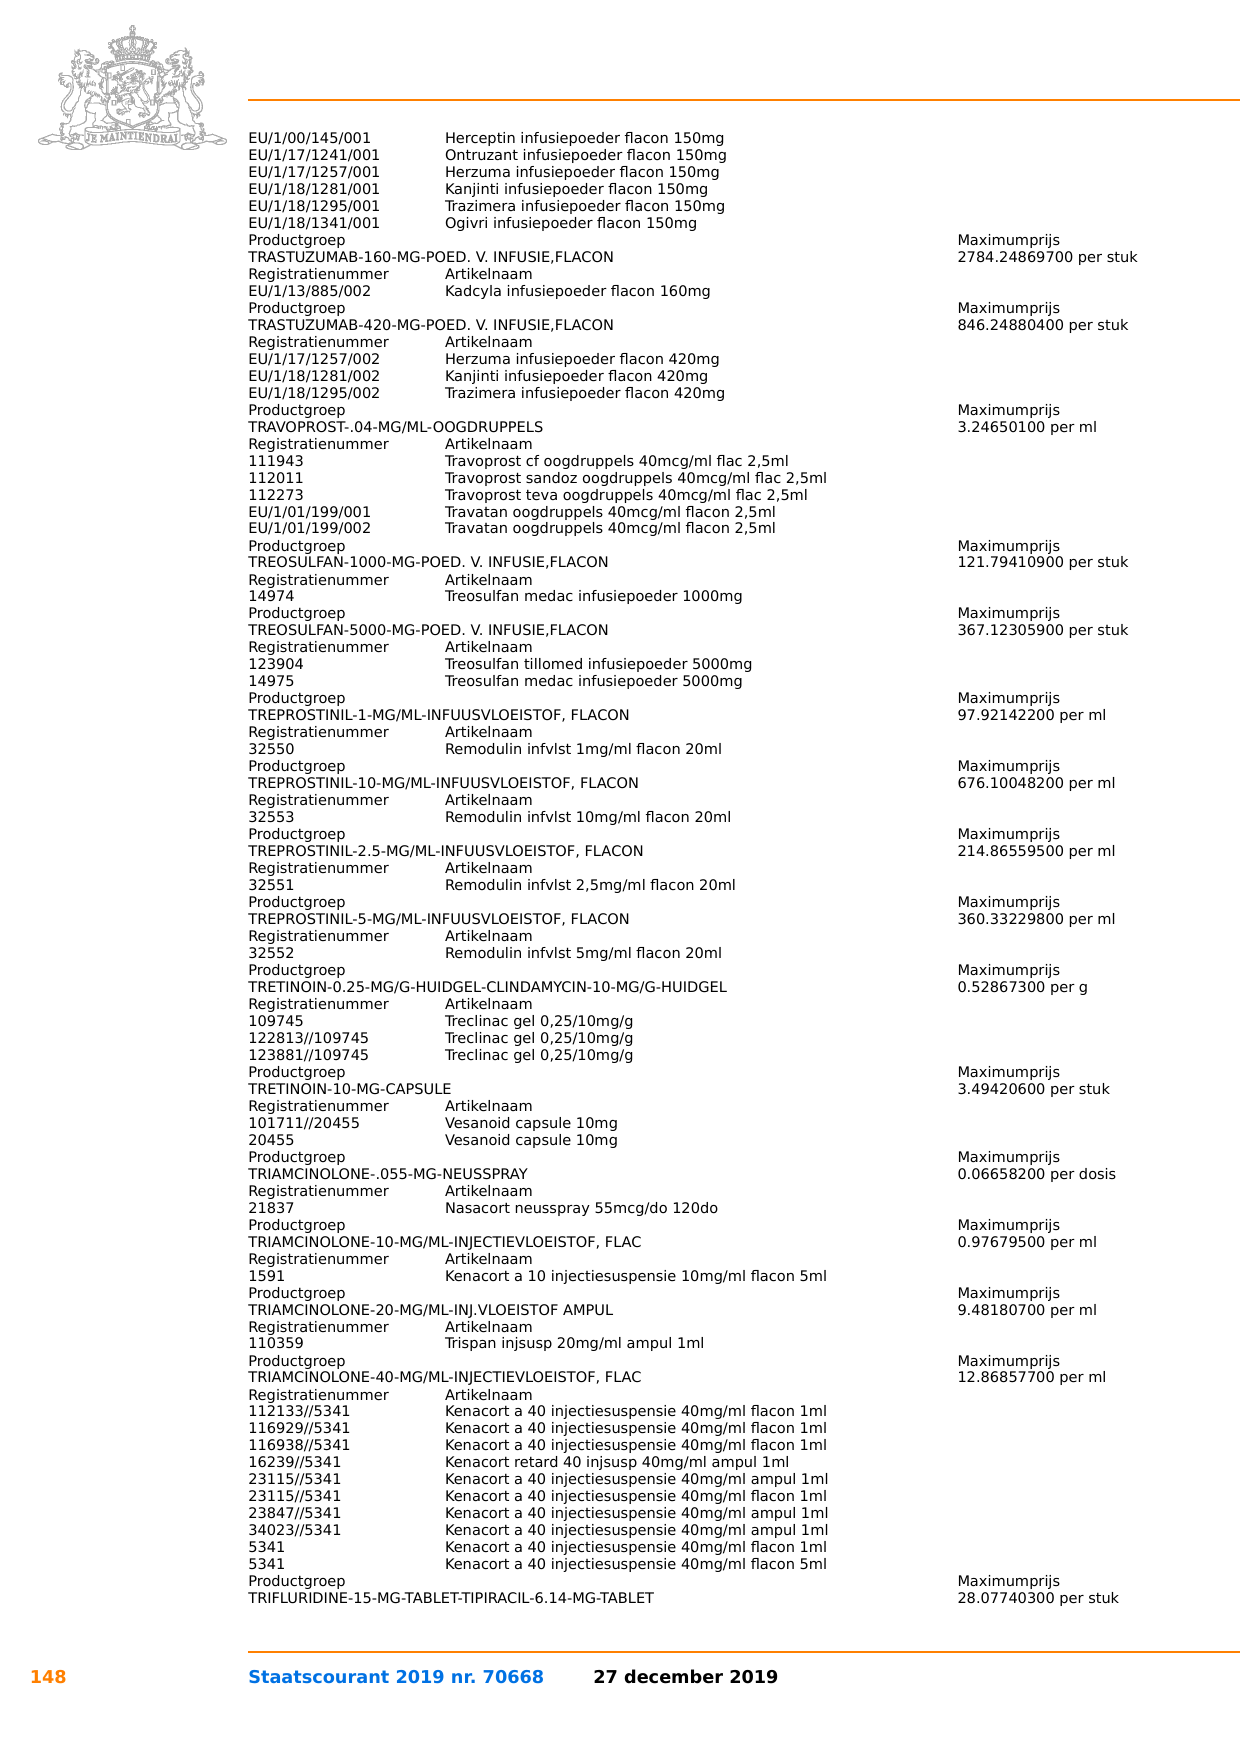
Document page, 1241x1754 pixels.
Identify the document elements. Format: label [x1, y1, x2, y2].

picture [38, 25, 227, 150]
